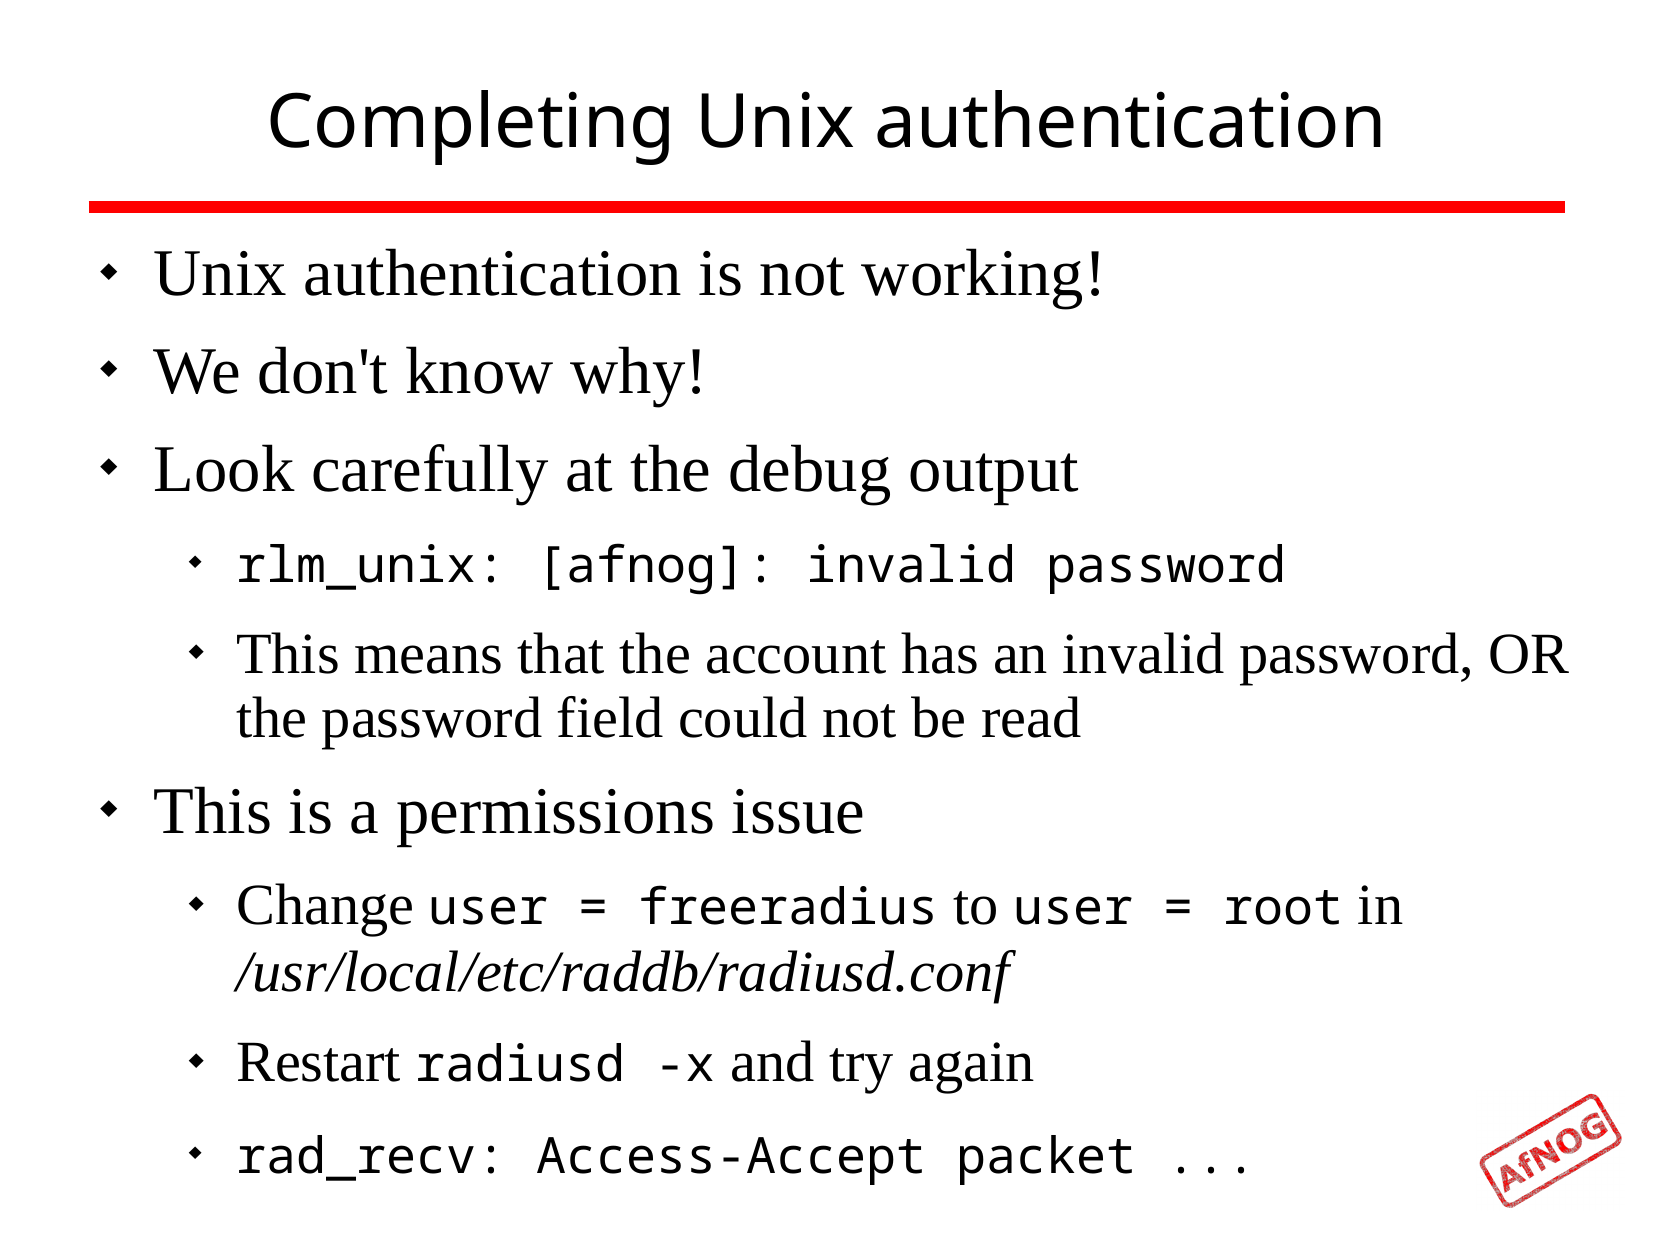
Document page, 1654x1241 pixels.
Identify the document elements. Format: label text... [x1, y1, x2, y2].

title Completing Unix authentication [82, 29, 1571, 207]
list Unix authentication is not working! We don't know why! Look carefully at the debug output rlm_unix: [afnog]: invalid password This means that the account has an invalid password, OR the password field could not be read This is a permissions issue Change user = freeradius to user = root in /usr/local/etc/raddb/radiusd.conf Restart radiusd -x and try again rad_recv: Access-Accept packet ... [82, 236, 1571, 1157]
picture [1476, 1090, 1625, 1211]
